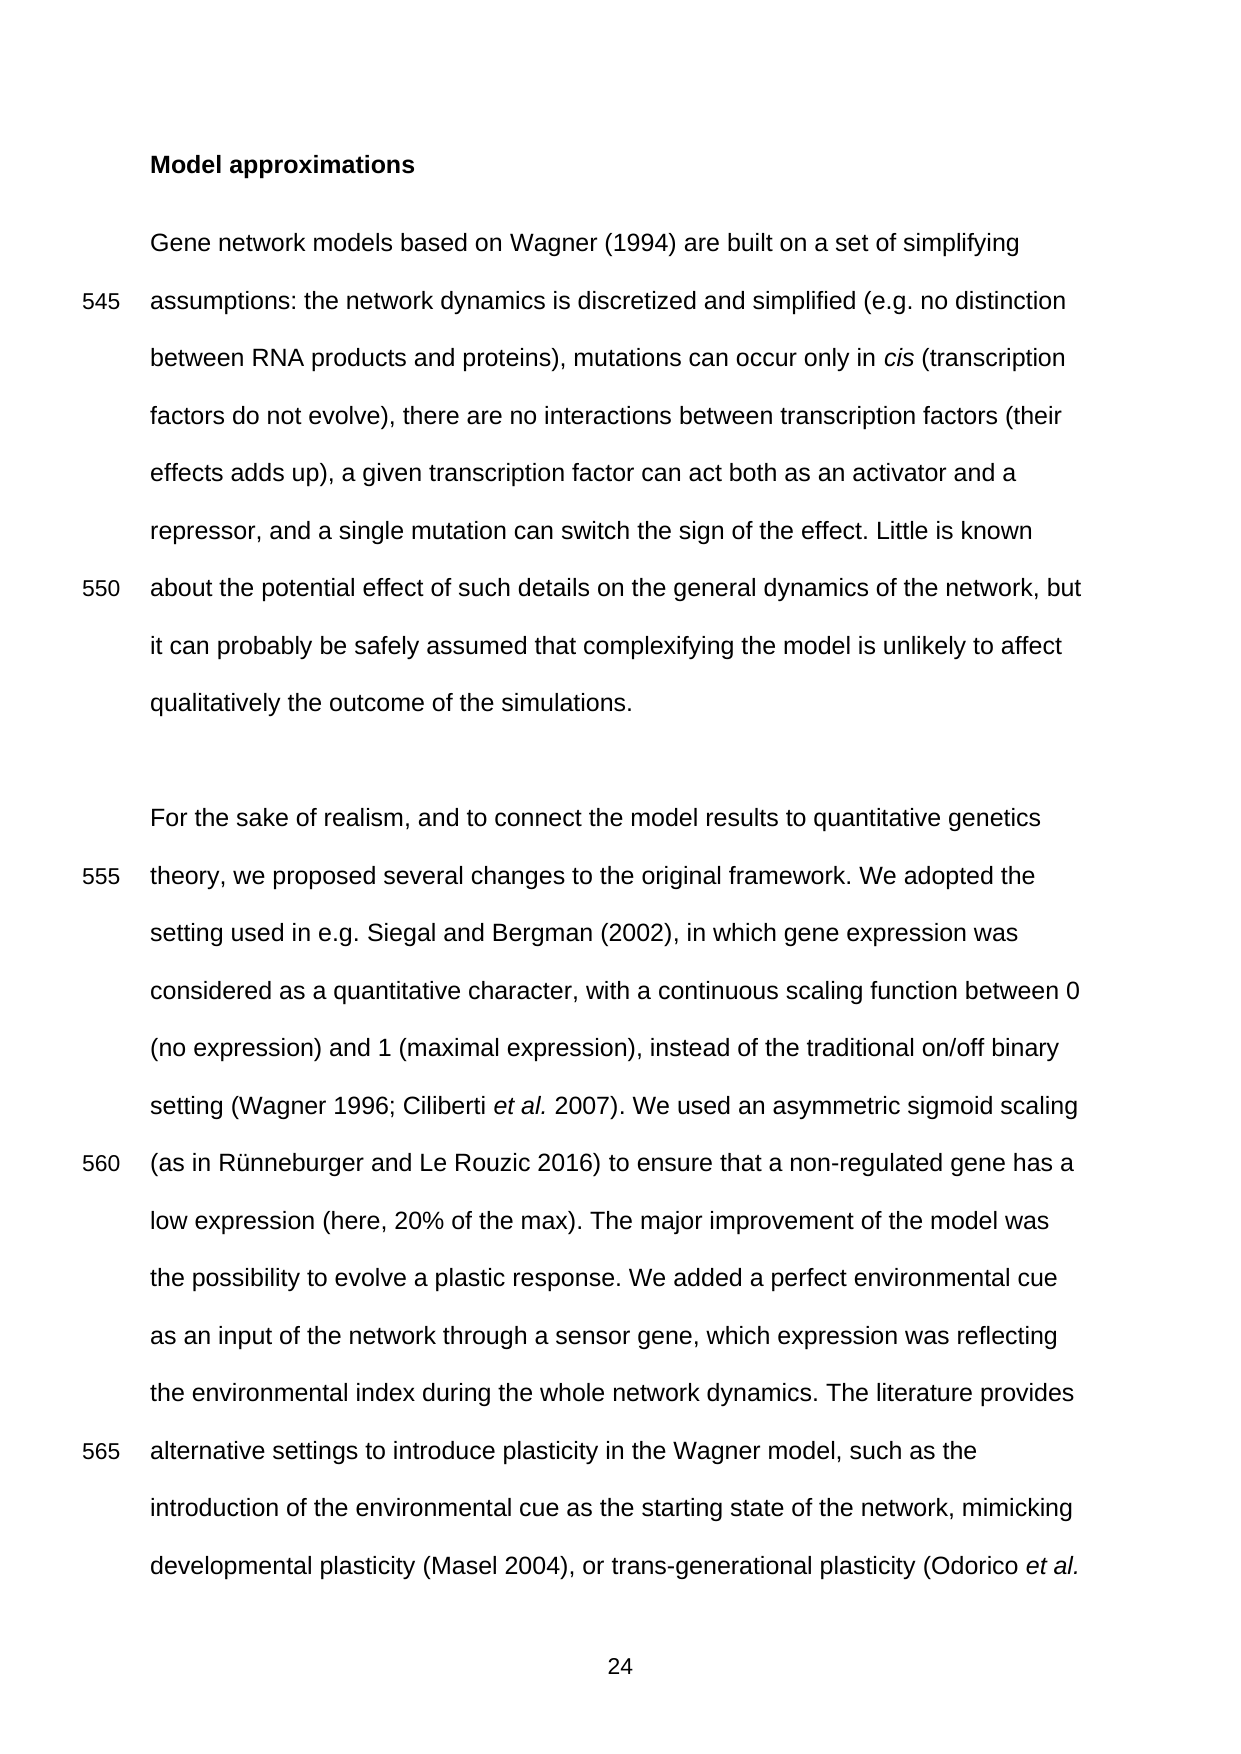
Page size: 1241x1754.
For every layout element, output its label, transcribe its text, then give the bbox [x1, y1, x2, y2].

subtitle Model approximations [150, 150, 1090, 179]
text For the sake of realism, and to connect the model results to quantitative genetics theory, we proposed several changes to the original framework. We adopted the setting used in e.g. Siegal and Bergman (2002), in which gene expression was considered as a quantitative character, with a continuous scaling function between 0 (no expression) and 1 (maximal expression), instead of the traditional on/off binary setting (Wagner 1996; Ciliberti et al. 2007). We used an asymmetric sigmoid scaling (as in Rünneburger and Le Rouzic 2016) to ensure that a non-regulated gene has a low expression (here, 20% of the max). The major improvement of the model was the possibility to evolve a plastic response. We added a perfect environmental cue as an input of the network through a sensor gene, which expression was reflecting the environmental index during the whole network dynamics. The literature provides alternative settings to introduce plasticity in the Wagner model, such as the introduction of the environmental cue as the starting state of the network, mimicking developmental plasticity (Masel 2004), or trans-generational plasticity (Odorico et al. [150, 803, 1090, 1579]
text Gene network models based on Wagner (1994) are built on a set of simplifying assumptions: the network dynamics is discretized and simplified (e.g. no distinction between RNA products and proteins), mutations can occur only in cis (transcription factors do not evolve), there are no interactions between transcription factors (their effects adds up), a given transcription factor can act both as an activator and a repressor, and a single mutation can switch the sign of the effect. Little is known about the potential effect of such details on the general dynamics of the network, but it can probably be safely assumed that complexifying the model is unlikely to affect qualitatively the outcome of the simulations. [150, 228, 1090, 717]
